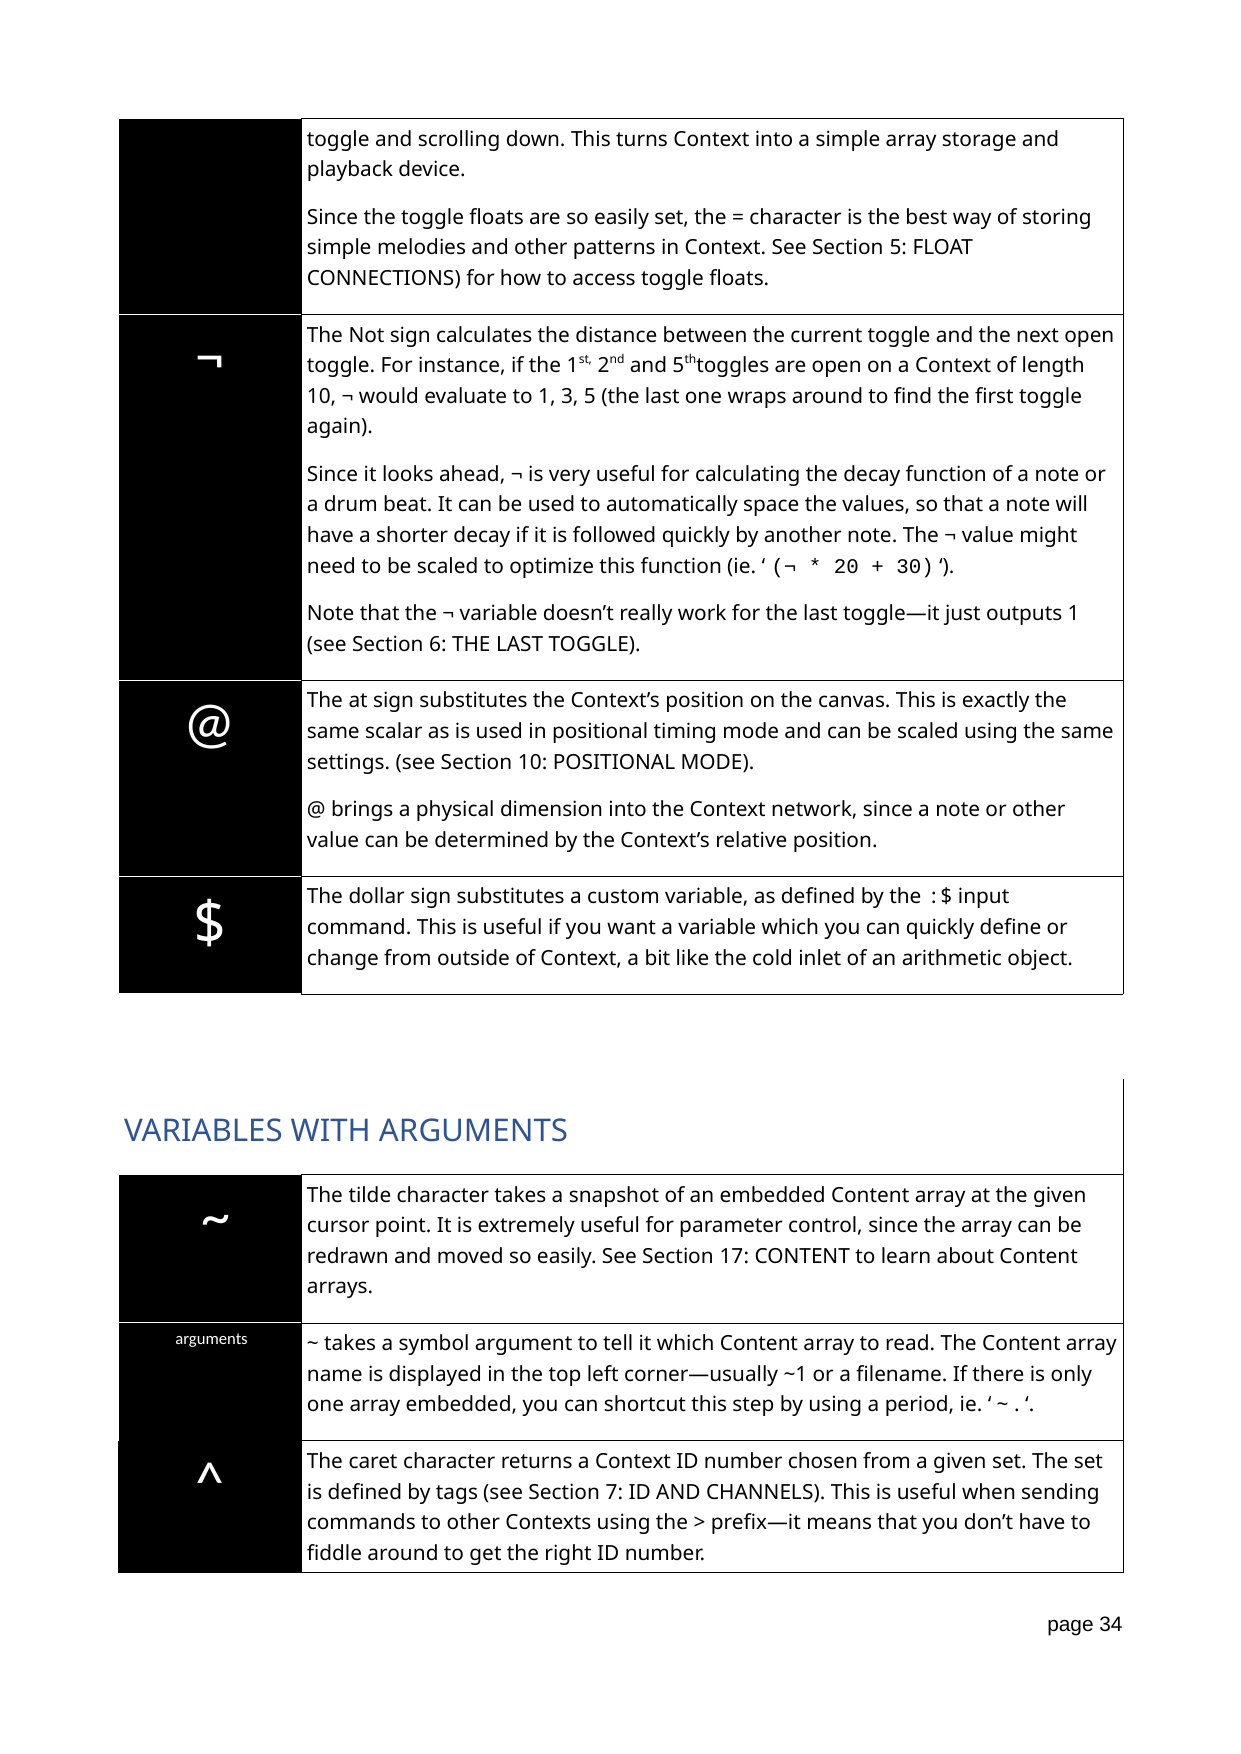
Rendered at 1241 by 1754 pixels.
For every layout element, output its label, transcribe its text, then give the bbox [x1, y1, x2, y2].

table_cell The dollar sign substitutes a custom variable, as defined by the :$ input command. This is useful if you want a variable which you can quickly define or change from outside of Context, a bit like the cold inlet of an arithmetic object. [302, 877, 1123, 993]
table_header VARIABLES WITH ARGUMENTS [118, 1079, 1123, 1174]
table_cell $ [119, 877, 301, 993]
table_cell The tilde character takes a snapshot of an embedded Content array at the given cursor point. It is extremely useful for parameter control, since the array can be redrawn and moved so easily. See Section 17: CONTENT to learn about Content arrays. [302, 1175, 1123, 1322]
table_cell @ [119, 681, 301, 876]
table_cell The Not sign calculates the distance between the current toggle and the next open toggle. For instance, if the 1st, 2nd and 5thtoggles are open on a Context of length 10, ¬ would evaluate to 1, 3, 5 (the last one wraps around to find the first toggle again). Since it looks ahead, ¬ is very useful for calculating the decay function of a note or a drum beat. It can be used to automatically space the values, so that a note will have a shorter decay if it is followed quickly by another note. The ¬ value might need to be scaled to optimize this function (ie. ‘ (¬ * 20 + 30) ‘). Note that the ¬ variable doesn’t really work for the last toggle—it just outputs 1 (see Section 6: THE LAST TOGGLE). [302, 315, 1123, 680]
table_cell The caret character returns a Context ID number chosen from a given set. The set is defined by tags (see Section 7: ID AND CHANNELS). This is useful when sending commands to other Contexts using the > prefix—it means that you don’t have to fiddle around to get the right ID number. [302, 1441, 1123, 1572]
table_cell arguments [119, 1324, 301, 1440]
table_cell ¬ [119, 315, 301, 680]
table_cell ~ [119, 1175, 301, 1322]
table_cell [119, 119, 301, 314]
table_cell toggle and scrolling down. This turns Context into a simple array storage and playback device. Since the toggle floats are so easily set, the = character is the best way of storing simple melodies and other patterns in Context. See Section 5: FLOAT CONNECTIONS) for how to access toggle floats. [302, 119, 1123, 314]
table_cell ~ takes a symbol argument to tell it which Content array to read. The Content array name is displayed in the top left corner—usually ~1 or a filename. If there is only one array embedded, you can shortcut this step by using a period, ie. ‘ ~ . ‘. [302, 1324, 1123, 1440]
table_cell ^ [118, 1441, 301, 1572]
table_cell The at sign substitutes the Context’s position on the canvas. This is exactly the same scalar as is used in positional timing mode and can be scaled using the same settings. (see Section 10: POSITIONAL MODE). @ brings a physical dimension into the Context network, since a note or other value can be determined by the Context’s relative position. [302, 681, 1123, 876]
